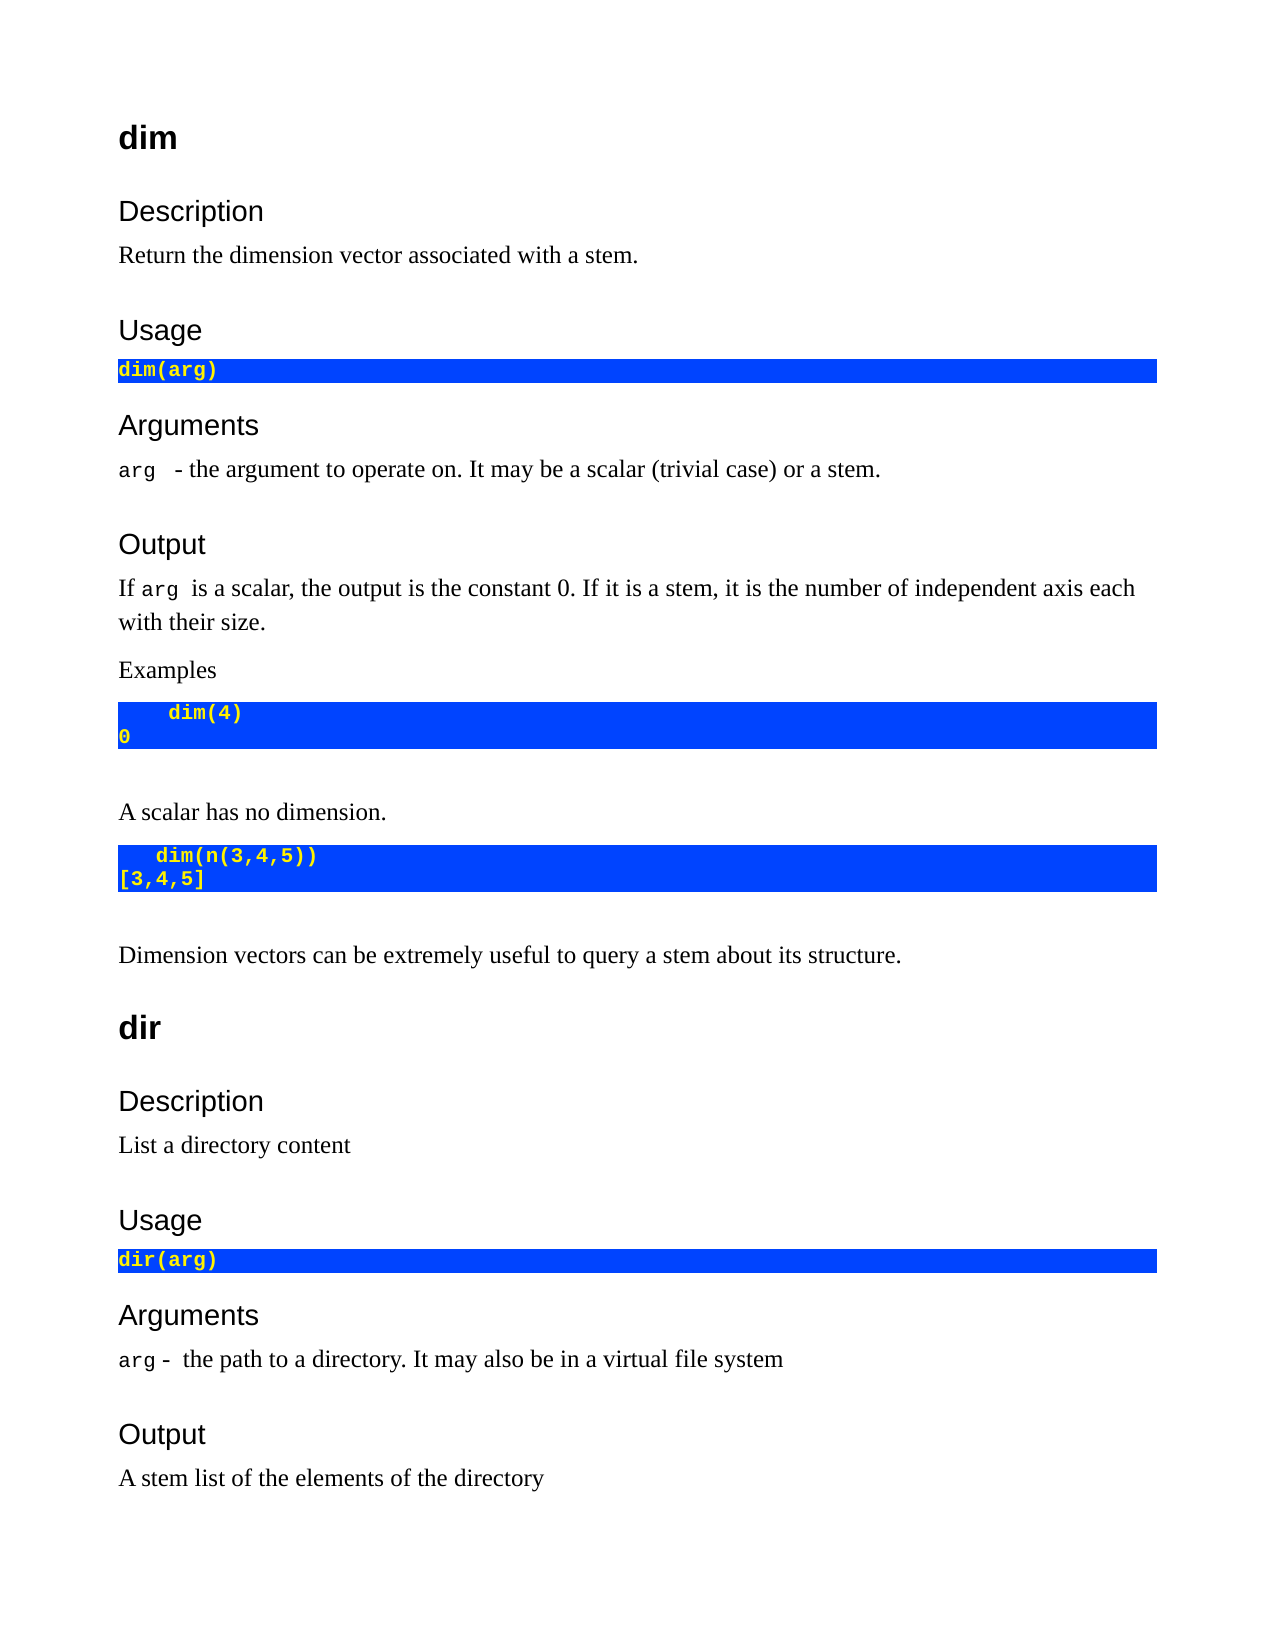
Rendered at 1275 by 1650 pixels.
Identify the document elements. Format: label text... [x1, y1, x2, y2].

text If arg is a scalar, the output is the constant 0. If it is a stem, it is the number of independent axis each with their size. [118, 573, 1157, 636]
subtitle Output [118, 527, 1157, 561]
subtitle Description [118, 1084, 1157, 1118]
text dim(4) [118, 702, 1157, 726]
subtitle Arguments [118, 1298, 1157, 1331]
subtitle Usage [118, 313, 1157, 346]
text dir(arg) [118, 1249, 1157, 1273]
subtitle Usage [118, 1203, 1157, 1236]
subtitle Description [118, 194, 1157, 228]
subtitle dir [118, 1008, 1157, 1047]
text Dimension vectors can be extremely useful to query a stem about its structure. [118, 940, 1157, 968]
text dim(arg) [118, 359, 1157, 383]
text Examples [118, 655, 1157, 683]
text List a directory content [118, 1130, 1157, 1159]
text A stem list of the elements of the directory [118, 1463, 1157, 1492]
text arg - the argument to operate on. It may be a scalar (trivial case) or a stem. [118, 454, 1157, 483]
text 0 [118, 726, 1157, 749]
subtitle dim [118, 118, 1157, 157]
text A scalar has no dimension. [118, 797, 1157, 826]
text arg - the path to a directory. It may also be in a virtual file system [118, 1344, 1157, 1373]
subtitle Arguments [118, 408, 1157, 441]
text [3,4,5] [118, 868, 1157, 892]
text dim(n(3,4,5)) [118, 845, 1157, 868]
text Return the dimension vector associated with a stem. [118, 240, 1157, 269]
subtitle Output [118, 1417, 1157, 1451]
